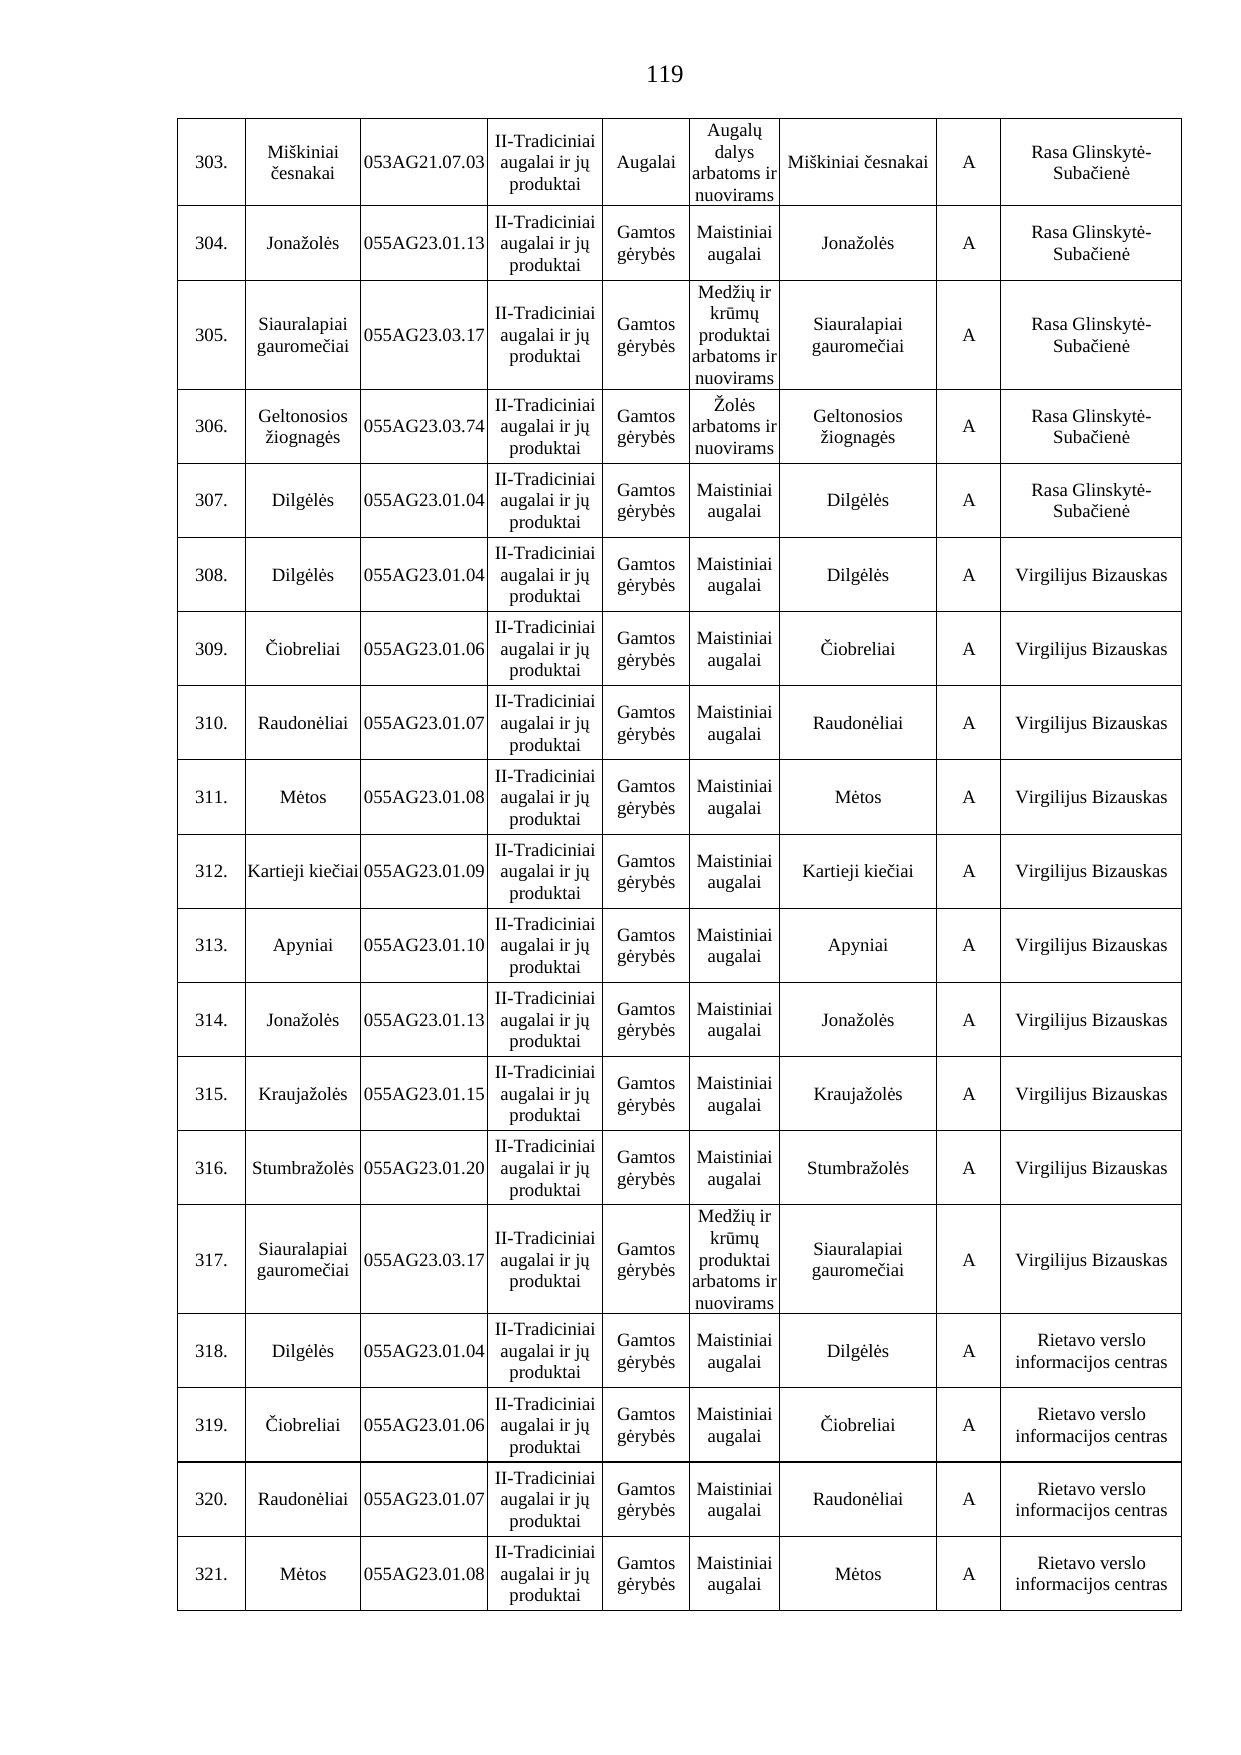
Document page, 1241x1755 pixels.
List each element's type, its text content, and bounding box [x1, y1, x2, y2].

table_cell II-Tradiciniai augalai ir jų produktai [488, 1205, 602, 1313]
table_cell Rietavo verslo informacijos centras [1001, 1537, 1181, 1610]
table_cell 318. [178, 1314, 245, 1387]
table_cell 055AG23.01.13 [361, 983, 487, 1056]
table_cell II-Tradiciniai augalai ir jų produktai [488, 686, 602, 759]
table_cell 055AG23.01.08 [361, 1537, 487, 1610]
table_cell 313. [178, 909, 245, 982]
table_cell Raudonėliai [780, 1463, 936, 1536]
table_cell Rasa Glinskytė- Subačienė [1001, 464, 1181, 537]
table_cell II-Tradiciniai augalai ir jų produktai [488, 612, 602, 685]
table_cell II-Tradiciniai augalai ir jų produktai [488, 119, 602, 205]
table_cell Virgilijus Bizauskas [1001, 1057, 1181, 1130]
table_cell Gamtos gėrybės [603, 1463, 689, 1536]
table_cell Rasa Glinskytė- Subačienė [1001, 119, 1181, 205]
table_cell A [937, 281, 1000, 388]
table_cell Virgilijus Bizauskas [1001, 1131, 1181, 1204]
table_cell Virgilijus Bizauskas [1001, 760, 1181, 833]
table_cell II-Tradiciniai augalai ir jų produktai [488, 983, 602, 1056]
table_cell A [937, 1314, 1000, 1387]
table_cell Maistiniai augalai [690, 464, 779, 537]
table_cell Jonažolės [780, 983, 936, 1056]
table_cell 308. [178, 538, 245, 611]
table_cell 304. [178, 206, 245, 279]
table_cell Medžių ir krūmų produktai arbatoms ir nuovirams [690, 1205, 779, 1313]
table_cell A [937, 835, 1000, 908]
table_cell A [937, 1388, 1000, 1461]
table_cell II-Tradiciniai augalai ir jų produktai [488, 1537, 602, 1610]
table_cell 055AG23.01.04 [361, 1314, 487, 1387]
table_cell Virgilijus Bizauskas [1001, 835, 1181, 908]
table_cell Maistiniai augalai [690, 206, 779, 279]
table_cell Kraujažolės [780, 1057, 936, 1130]
table_cell Gamtos gėrybės [603, 760, 689, 833]
table_cell A [937, 1057, 1000, 1130]
table_cell A [937, 538, 1000, 611]
table_cell Virgilijus Bizauskas [1001, 909, 1181, 982]
table_cell Virgilijus Bizauskas [1001, 686, 1181, 759]
table_cell Maistiniai augalai [690, 1463, 779, 1536]
table_cell 055AG23.01.15 [361, 1057, 487, 1130]
table_cell Maistiniai augalai [690, 760, 779, 833]
table_cell Rietavo verslo informacijos centras [1001, 1314, 1181, 1387]
table_cell Dilgėlės [246, 538, 360, 611]
table_cell Maistiniai augalai [690, 1388, 779, 1461]
table_cell Gamtos gėrybės [603, 538, 689, 611]
table_cell A [937, 909, 1000, 982]
table_cell Gamtos gėrybės [603, 1131, 689, 1204]
table_cell A [937, 464, 1000, 537]
table_cell Gamtos gėrybės [603, 281, 689, 388]
table_cell Mėtos [780, 1537, 936, 1610]
table_cell Geltonosios žiognagės [780, 390, 936, 463]
table_cell 055AG23.01.07 [361, 686, 487, 759]
table_cell Mėtos [246, 760, 360, 833]
table_cell Maistiniai augalai [690, 538, 779, 611]
table_cell 303. [178, 119, 245, 205]
table_cell 311. [178, 760, 245, 833]
table_cell Dilgėlės [780, 1314, 936, 1387]
table_cell II-Tradiciniai augalai ir jų produktai [488, 390, 602, 463]
table_cell Gamtos gėrybės [603, 686, 689, 759]
table_cell Virgilijus Bizauskas [1001, 538, 1181, 611]
table_cell Siauralapiai gauromečiai [780, 281, 936, 388]
table_cell Raudonėliai [246, 686, 360, 759]
table_cell Maistiniai augalai [690, 909, 779, 982]
table_cell Maistiniai augalai [690, 983, 779, 1056]
table_cell Gamtos gėrybės [603, 1537, 689, 1610]
table_cell Virgilijus Bizauskas [1001, 612, 1181, 685]
table_cell 317. [178, 1205, 245, 1313]
table_cell 055AG23.01.04 [361, 464, 487, 537]
table_cell Kartieji kiečiai [246, 835, 360, 908]
table_cell II-Tradiciniai augalai ir jų produktai [488, 835, 602, 908]
table_cell 055AG23.01.20 [361, 1131, 487, 1204]
table_cell 306. [178, 390, 245, 463]
table_cell 321. [178, 1537, 245, 1610]
table_cell A [937, 612, 1000, 685]
table_cell A [937, 686, 1000, 759]
table_cell Mėtos [246, 1537, 360, 1610]
table_cell II-Tradiciniai augalai ir jų produktai [488, 1388, 602, 1461]
table_cell Miškiniai česnakai [246, 119, 360, 205]
table_cell 320. [178, 1463, 245, 1536]
table_cell Dilgėlės [780, 464, 936, 537]
table_cell 055AG23.01.13 [361, 206, 487, 279]
table_cell Čiobreliai [246, 1388, 360, 1461]
table_cell 055AG23.01.06 [361, 1388, 487, 1461]
table_cell Gamtos gėrybės [603, 390, 689, 463]
table_cell Raudonėliai [246, 1463, 360, 1536]
table_cell II-Tradiciniai augalai ir jų produktai [488, 281, 602, 388]
table_cell Čiobreliai [780, 1388, 936, 1461]
table_cell A [937, 983, 1000, 1056]
table_cell 055AG23.03.74 [361, 390, 487, 463]
table_cell A [937, 1463, 1000, 1536]
table_cell 055AG23.03.17 [361, 281, 487, 388]
table_cell Gamtos gėrybės [603, 983, 689, 1056]
table_cell Gamtos gėrybės [603, 464, 689, 537]
table_cell Maistiniai augalai [690, 1131, 779, 1204]
table_cell II-Tradiciniai augalai ir jų produktai [488, 1463, 602, 1536]
table_cell Medžių ir krūmų produktai arbatoms ir nuovirams [690, 281, 779, 388]
table_cell Stumbražolės [780, 1131, 936, 1204]
table_cell Maistiniai augalai [690, 686, 779, 759]
table_cell Čiobreliai [246, 612, 360, 685]
table_cell II-Tradiciniai augalai ir jų produktai [488, 1057, 602, 1130]
table_cell Rietavo verslo informacijos centras [1001, 1388, 1181, 1461]
table_cell II-Tradiciniai augalai ir jų produktai [488, 909, 602, 982]
table_cell Žolės arbatoms ir nuovirams [690, 390, 779, 463]
table_cell Siauralapiai gauromečiai [246, 1205, 360, 1313]
table_cell Apyniai [780, 909, 936, 982]
table_cell Virgilijus Bizauskas [1001, 983, 1181, 1056]
table_cell Dilgėlės [780, 538, 936, 611]
table_cell 319. [178, 1388, 245, 1461]
table_cell II-Tradiciniai augalai ir jų produktai [488, 1314, 602, 1387]
table_cell Gamtos gėrybės [603, 206, 689, 279]
table_cell Kraujažolės [246, 1057, 360, 1130]
table_cell A [937, 1131, 1000, 1204]
table_cell II-Tradiciniai augalai ir jų produktai [488, 1131, 602, 1204]
table_cell A [937, 760, 1000, 833]
table_cell Rasa Glinskytė- Subačienė [1001, 206, 1181, 279]
table_cell Augalų dalys arbatoms ir nuovirams [690, 119, 779, 205]
table_cell 316. [178, 1131, 245, 1204]
table_cell Jonažolės [246, 983, 360, 1056]
table_cell Gamtos gėrybės [603, 1205, 689, 1313]
table_cell Maistiniai augalai [690, 1537, 779, 1610]
table_cell Jonažolės [246, 206, 360, 279]
table_cell II-Tradiciniai augalai ir jų produktai [488, 760, 602, 833]
table_cell Maistiniai augalai [690, 612, 779, 685]
table_cell Siauralapiai gauromečiai [780, 1205, 936, 1313]
table_cell Rasa Glinskytė-Subačienė [1001, 390, 1181, 463]
table_cell 314. [178, 983, 245, 1056]
table_cell Kartieji kiečiai [780, 835, 936, 908]
table_cell 055AG23.03.17 [361, 1205, 487, 1313]
table_cell II-Tradiciniai augalai ir jų produktai [488, 538, 602, 611]
table_cell A [937, 390, 1000, 463]
table_cell Gamtos gėrybės [603, 612, 689, 685]
table_cell 055AG23.01.10 [361, 909, 487, 982]
table_cell Gamtos gėrybės [603, 835, 689, 908]
table_cell Gamtos gėrybės [603, 909, 689, 982]
table_cell Virgilijus Bizauskas [1001, 1205, 1181, 1313]
table_cell Gamtos gėrybės [603, 1314, 689, 1387]
table_cell Gamtos gėrybės [603, 1057, 689, 1130]
table_cell A [937, 119, 1000, 205]
table_cell Čiobreliai [780, 612, 936, 685]
table_cell 053AG21.07.03 [361, 119, 487, 205]
table_cell 312. [178, 835, 245, 908]
table_cell Raudonėliai [780, 686, 936, 759]
table_cell Rietavo verslo informacijos centras [1001, 1463, 1181, 1536]
table_cell II-Tradiciniai augalai ir jų produktai [488, 464, 602, 537]
table_cell 315. [178, 1057, 245, 1130]
table_cell 305. [178, 281, 245, 388]
table_cell Gamtos gėrybės [603, 1388, 689, 1461]
table_cell 309. [178, 612, 245, 685]
table_cell Augalai [603, 119, 689, 205]
table_cell Stumbražolės [246, 1131, 360, 1204]
table_cell 055AG23.01.06 [361, 612, 487, 685]
table_cell A [937, 206, 1000, 279]
table_cell Apyniai [246, 909, 360, 982]
table_cell Rasa Glinskytė- Subačienė [1001, 281, 1181, 388]
table_cell Dilgėlės [246, 464, 360, 537]
table_cell Dilgėlės [246, 1314, 360, 1387]
table_cell 055AG23.01.08 [361, 760, 487, 833]
table_cell A [937, 1537, 1000, 1610]
table_cell Mėtos [780, 760, 936, 833]
table_cell A [937, 1205, 1000, 1313]
table_cell Maistiniai augalai [690, 1057, 779, 1130]
table_cell 055AG23.01.09 [361, 835, 487, 908]
table_cell Siauralapiai gauromečiai [246, 281, 360, 388]
table_cell 310. [178, 686, 245, 759]
table_cell 055AG23.01.07 [361, 1463, 487, 1536]
table_cell 055AG23.01.04 [361, 538, 487, 611]
table_cell Jonažolės [780, 206, 936, 279]
table_cell Maistiniai augalai [690, 835, 779, 908]
table_cell 307. [178, 464, 245, 537]
table_cell II-Tradiciniai augalai ir jų produktai [488, 206, 602, 279]
table_cell Maistiniai augalai [690, 1314, 779, 1387]
table_cell Miškiniai česnakai [780, 119, 936, 205]
table_cell Geltonosios žiognagės [246, 390, 360, 463]
